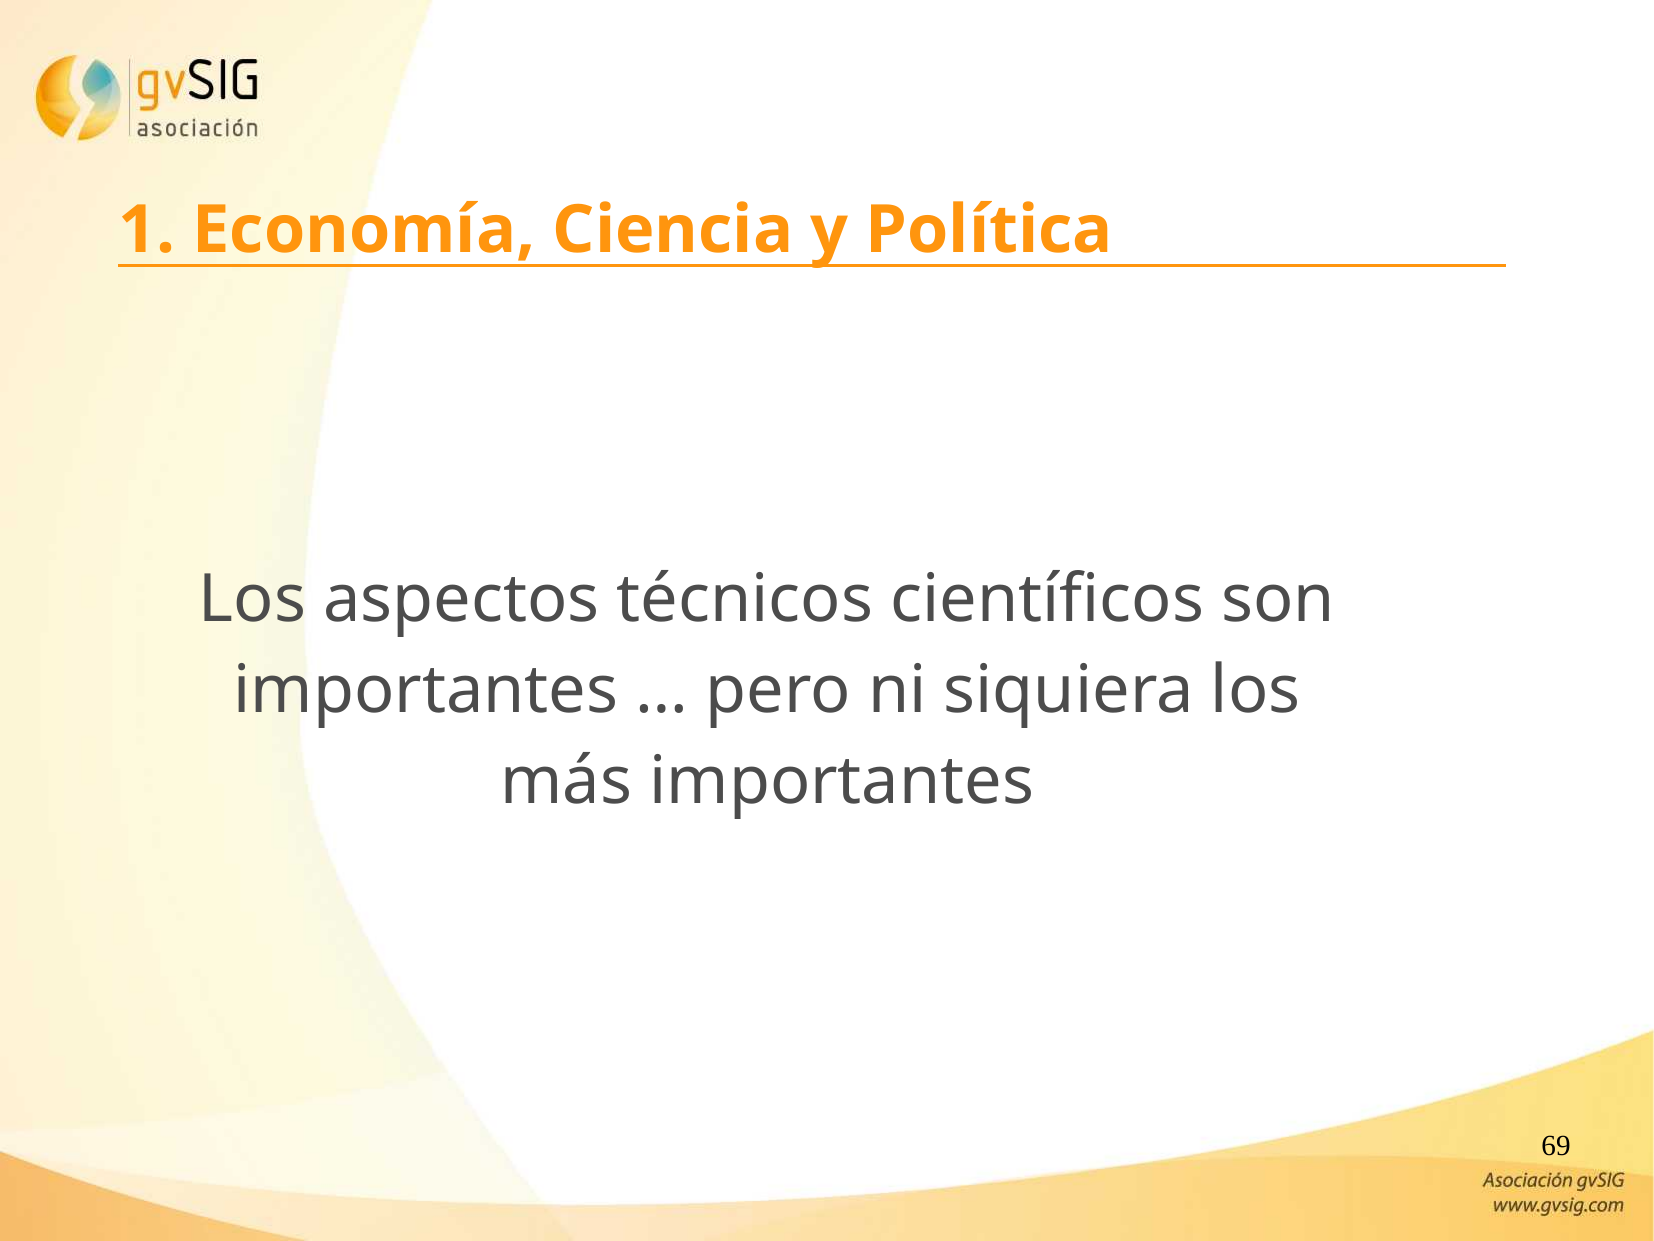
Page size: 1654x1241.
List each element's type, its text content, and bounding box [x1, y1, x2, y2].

title Los aspectos técnicos científicos son importantes … pero ni siquiera los más importantes [177, 570, 1359, 804]
title 1. Economía, Ciencia y Política [118, 177, 1607, 276]
picture [0, 0, 1654, 1241]
